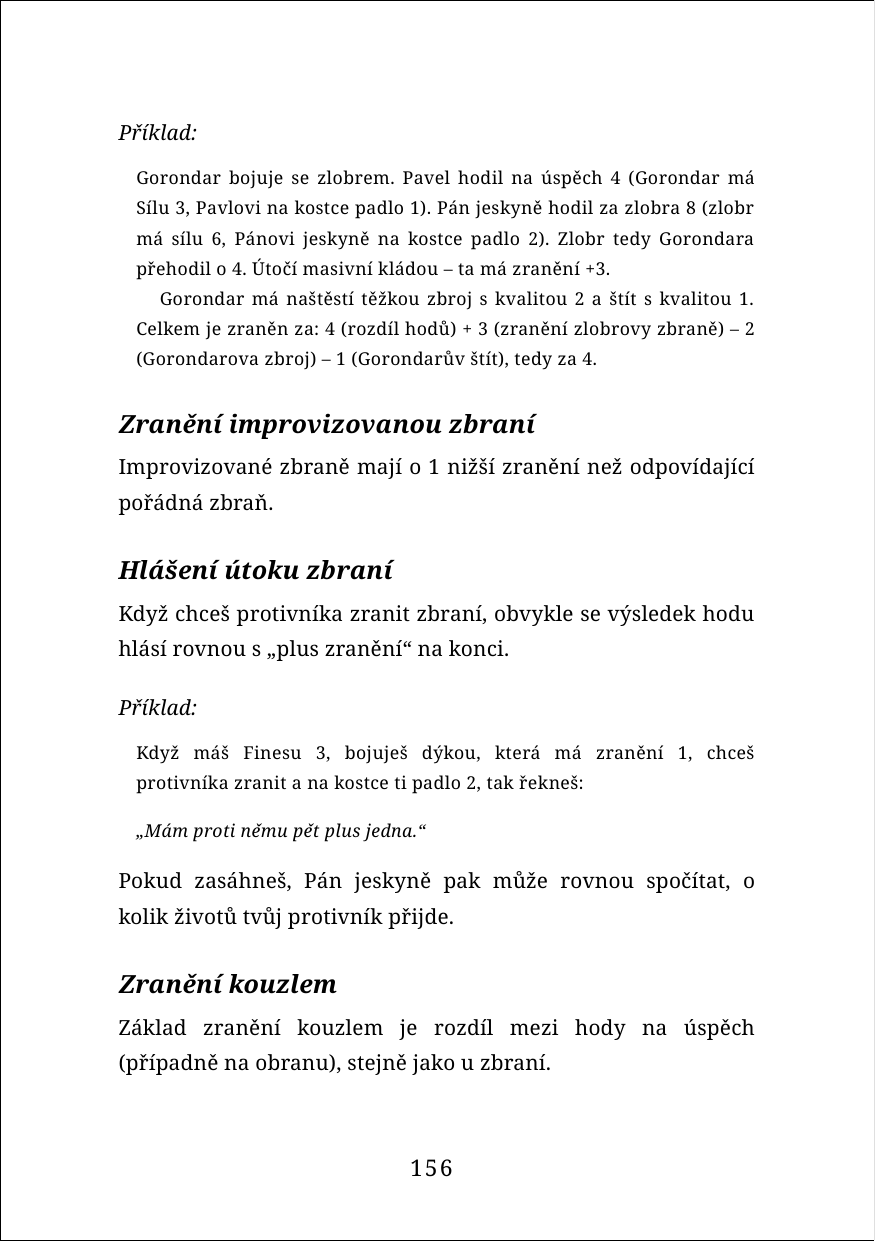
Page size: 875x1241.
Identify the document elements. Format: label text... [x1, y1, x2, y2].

text Základ zranění kouzlem je rozdíl mezi hody na úspěch (případně na obranu), stejně jako u zbraní. [118, 1013, 756, 1077]
text Příklad: [118, 693, 756, 722]
text Gorondar bojuje se zlobrem. Pavel hodil na úspěch 4 (Gorondar má Sílu 3, Pavlovi na kostce padlo 1). Pán jeskyně hodil za zlobra 8 (zlobr má sílu 6, Pánovi jeskyně na kostce padlo 2). Zlobr tedy Gorondara přehodil o 4. Útočí masivní kládou – ta má zranění +3. Gorondar má naštěstí těžkou zbroj s kvalitou 2 a štít s kvalitou 1. Celkem je zraněn za: 4 (rozdíl hodů) + 3 (zranění zlobrovy zbraně) – 2 (Gorondarova zbroj) – 1 (Gorondarův štít), tedy za 4. [136, 166, 756, 371]
subtitle Zranění kouzlem [118, 967, 756, 1001]
text Příklad: [118, 118, 756, 147]
text Pokud zasáhneš, Pán jeskyně pak může rovnou spočítat, o kolik životů tvůj protivník přijde. [118, 867, 756, 931]
text „Mám proti němu pět plus jedna.“ [136, 819, 756, 843]
text Když chceš protivníka zranit zbraní, obvykle se výsledek hodu hlásí rovnou s „plus zranění“ na konci. [118, 599, 756, 663]
subtitle Zranění improvizovanou zbraní [118, 406, 756, 441]
subtitle Hlášení útoku zbraní [118, 553, 756, 587]
text Když máš Finesu 3, bojuješ dýkou, která má zranění 1, chceš protivníka zranit a na kostce ti padlo 2, tak řekneš: [136, 741, 756, 795]
text Improvizované zbraně mají o 1 nižší zranění než odpovídající pořádná zbraň. [118, 452, 756, 516]
